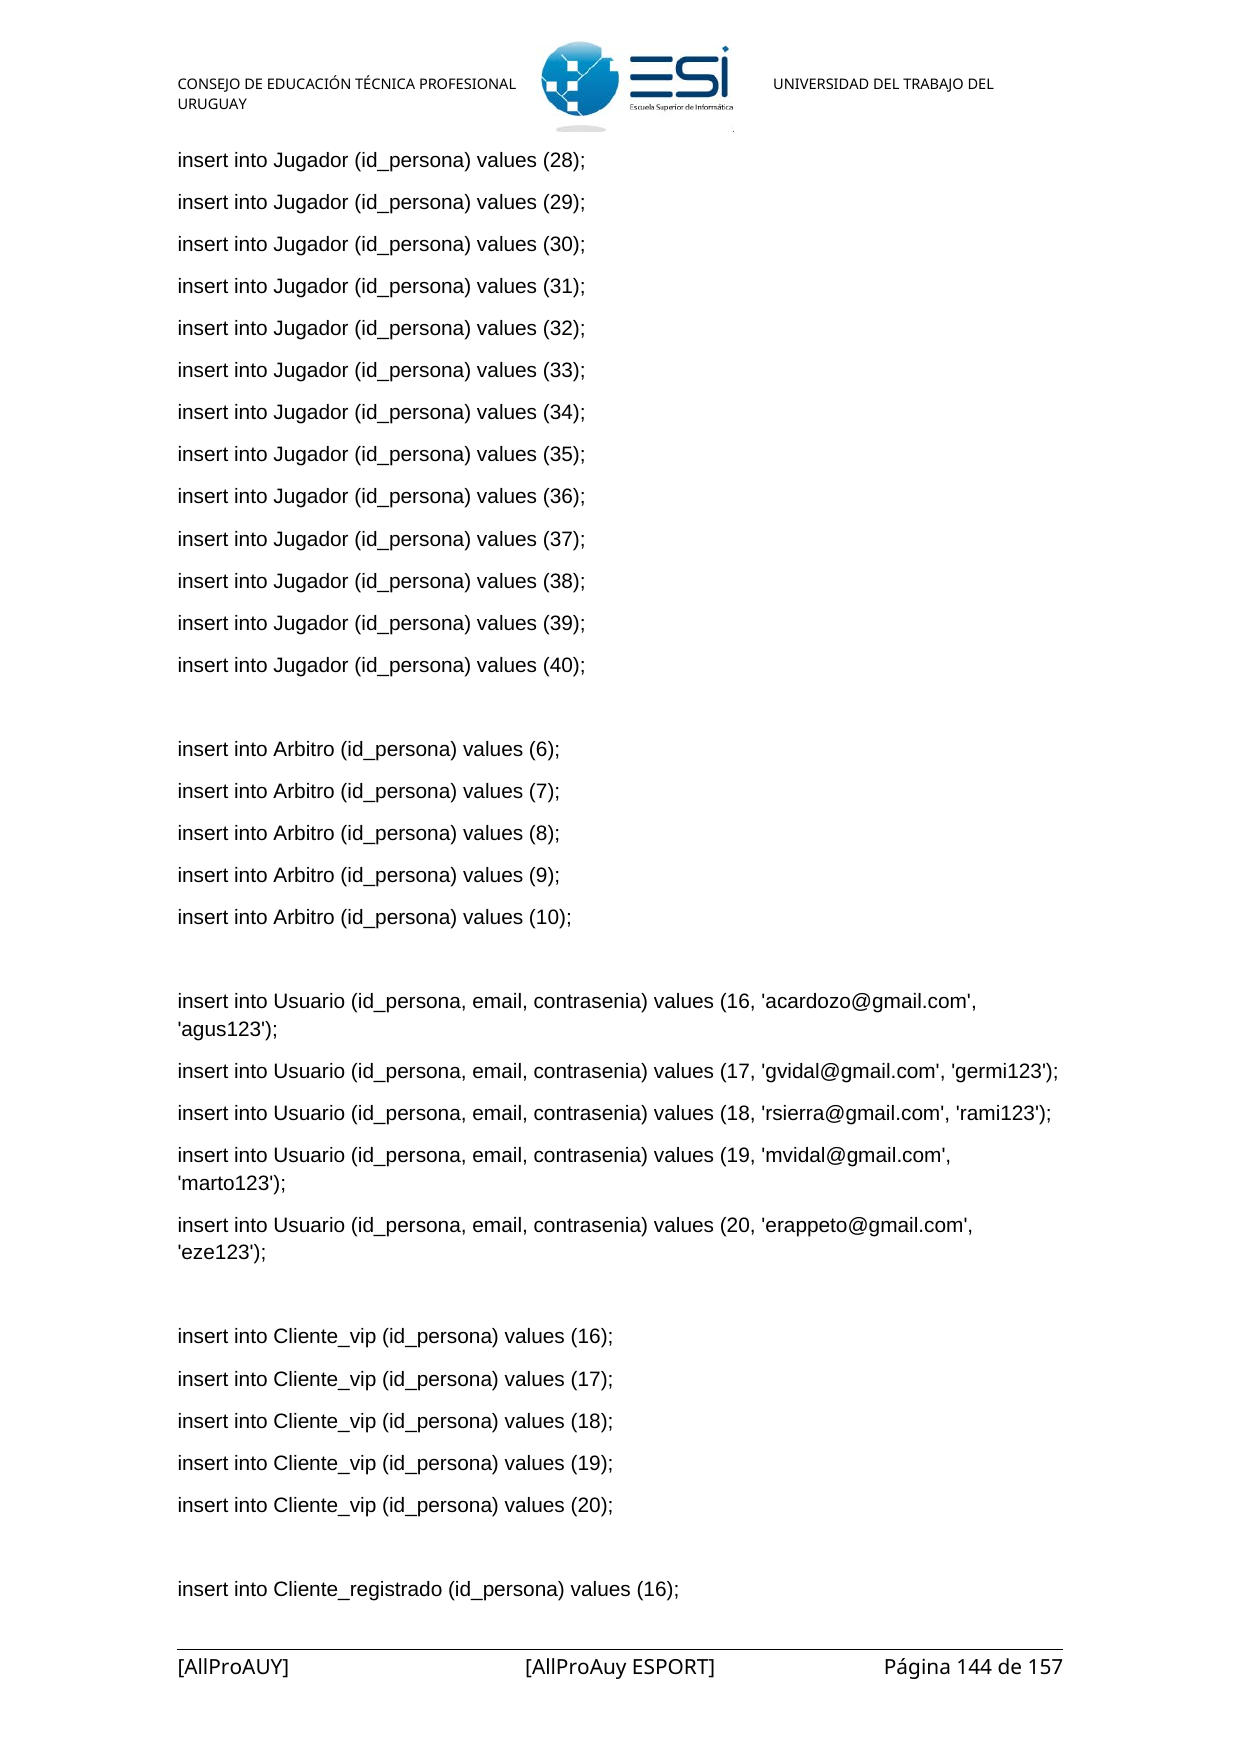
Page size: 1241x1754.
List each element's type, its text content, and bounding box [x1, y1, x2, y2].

text insert into Jugador (id_persona) values (38); [177, 568, 1063, 592]
text insert into Jugador (id_persona) values (33); [177, 358, 1063, 382]
text insert into Arbitro (id_persona) values (8); [177, 821, 1063, 845]
text insert into Jugador (id_persona) values (29); [177, 190, 1063, 214]
text insert into Cliente_vip (id_persona) values (16); [177, 1324, 1063, 1348]
text insert into Arbitro (id_persona) values (9); [177, 863, 1063, 887]
text insert into Usuario (id_persona, email, contrasenia) values (19, 'mvidal@gmail.com', 'marto123'); [177, 1143, 1063, 1194]
text insert into Jugador (id_persona) values (37); [177, 526, 1063, 550]
text insert into Jugador (id_persona) values (35); [177, 442, 1063, 466]
text insert into Usuario (id_persona, email, contrasenia) values (18, 'rsierra@gmail.com', 'rami123'); [177, 1101, 1063, 1125]
picture [534, 39, 734, 132]
text insert into Jugador (id_persona) values (30); [177, 232, 1063, 256]
text insert into Arbitro (id_persona) values (10); [177, 905, 1063, 929]
text insert into Cliente_vip (id_persona) values (20); [177, 1493, 1063, 1517]
text insert into Cliente_vip (id_persona) values (18); [177, 1408, 1063, 1432]
text insert into Cliente_vip (id_persona) values (17); [177, 1366, 1063, 1390]
text insert into Cliente_registrado (id_persona) values (16); [177, 1577, 1063, 1601]
text insert into Jugador (id_persona) values (36); [177, 484, 1063, 508]
text insert into Cliente_vip (id_persona) values (19); [177, 1451, 1063, 1474]
text insert into Usuario (id_persona, email, contrasenia) values (17, 'gvidal@gmail.com', 'germi123'); [177, 1059, 1063, 1083]
text insert into Usuario (id_persona, email, contrasenia) values (20, 'erappeto@gmail.com', 'eze123'); [177, 1213, 1063, 1264]
text insert into Arbitro (id_persona) values (6); [177, 737, 1063, 761]
text insert into Jugador (id_persona) values (28); [177, 148, 1063, 172]
text insert into Jugador (id_persona) values (32); [177, 316, 1063, 340]
text insert into Usuario (id_persona, email, contrasenia) values (16, 'acardozo@gmail.com', 'agus123'); [177, 989, 1063, 1041]
text insert into Jugador (id_persona) values (40); [177, 653, 1063, 677]
text insert into Arbitro (id_persona) values (7); [177, 779, 1063, 803]
text insert into Jugador (id_persona) values (39); [177, 611, 1063, 634]
text insert into Jugador (id_persona) values (34); [177, 400, 1063, 424]
text insert into Jugador (id_persona) values (31); [177, 274, 1063, 298]
